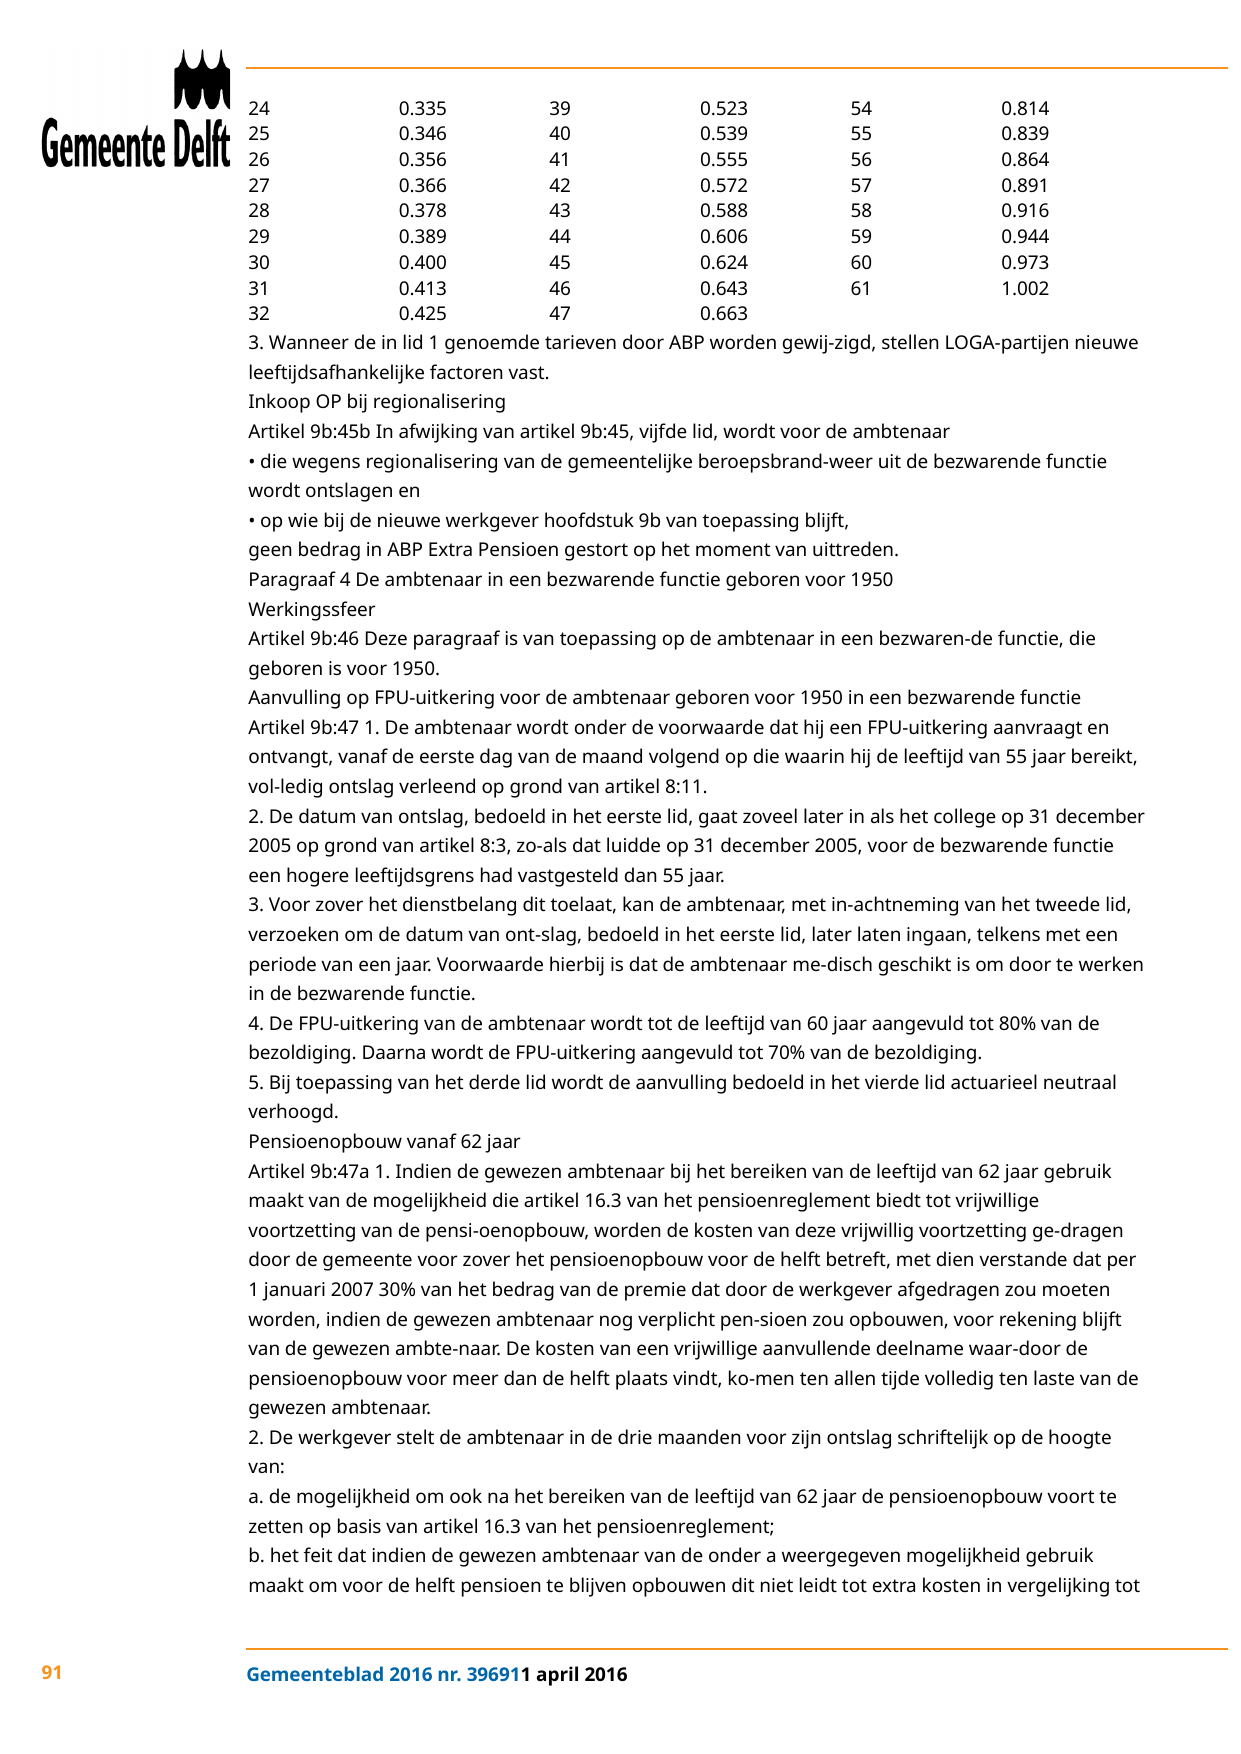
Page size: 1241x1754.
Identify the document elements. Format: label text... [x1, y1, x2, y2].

text Pensioenopbouw vanaf 62 jaar [248, 1128, 1152, 1154]
table_cell 0.663 [700, 301, 850, 326]
table_cell 43 [549, 198, 700, 223]
table_cell 31 [248, 275, 398, 301]
text • die wegens regionalisering van de gemeentelijke beroepsbrand-weer uit de bezwarende functie wordt ontslagen en [248, 448, 1152, 503]
table_cell 0.389 [399, 224, 549, 249]
text Werkingssfeer [248, 596, 1152, 622]
table_cell 0.400 [399, 249, 549, 275]
table_cell 0.839 [1001, 121, 1152, 146]
table_cell 42 [549, 172, 700, 198]
text 2. De werkgever stelt de ambtenaar in de drie maanden voor zijn ontslag schriftelijk op de hoogte van: [248, 1424, 1152, 1479]
table_cell 39 [549, 95, 700, 121]
table_cell 41 [549, 146, 700, 172]
table_cell 0.523 [700, 95, 850, 121]
table_cell 29 [248, 224, 398, 249]
table_cell 0.335 [399, 95, 549, 121]
table_cell 57 [850, 172, 1001, 198]
table_cell 44 [549, 224, 700, 249]
table_cell 61 [850, 275, 1001, 301]
text b. het feit dat indien de gewezen ambtenaar van de onder a weergegeven mogelijkheid gebruik maakt om voor de helft pensioen te blijven opbouwen dit niet leidt tot extra kosten in vergelijking tot [248, 1542, 1152, 1598]
text • op wie bij de nieuwe werkgever hoofdstuk 9b van toepassing blijft, [248, 507, 1152, 533]
table_cell 0.916 [1001, 198, 1152, 223]
table_cell 0.356 [399, 146, 549, 172]
table_cell 58 [850, 198, 1001, 223]
table_cell 55 [850, 121, 1001, 146]
table_cell 0.624 [700, 249, 850, 275]
text geen bedrag in ABP Extra Pensioen gestort op het moment van uittreden. [248, 537, 1152, 562]
table_cell 0.378 [399, 198, 549, 223]
text Artikel 9b:46 Deze paragraaf is van toepassing op de ambtenaar in een bezwaren-de functie, die geboren is voor 1950. [248, 625, 1152, 681]
table_cell [1001, 301, 1152, 326]
text Artikel 9b:47 1. De ambtenaar wordt onder de voorwaarde dat hij een FPU-uitkering aanvraagt en ontvangt, vanaf de eerste dag van de maand volgend op die waarin hij de leeftijd van 55 jaar bereikt, vol-ledig ontslag verleend op grond van artikel 8:11. [248, 714, 1152, 799]
table_cell 56 [850, 146, 1001, 172]
table_cell 54 [850, 95, 1001, 121]
table_cell 0.572 [700, 172, 850, 198]
table_cell 40 [549, 121, 700, 146]
table_cell 0.643 [700, 275, 850, 301]
text 3. Wanneer de in lid 1 genoemde tarieven door ABP worden gewij-zigd, stellen LOGA-partijen nieuwe leeftijdsafhankelijke factoren vast. [248, 329, 1152, 385]
table_cell 25 [248, 121, 398, 146]
table_cell 30 [248, 249, 398, 275]
table_cell 0.814 [1001, 95, 1152, 121]
text 2. De datum van ontslag, bedoeld in het eerste lid, gaat zoveel later in als het college op 31 december 2005 op grond van artikel 8:3, zo-als dat luidde op 31 december 2005, voor de bezwarende functie een hogere leeftijdsgrens had vastgesteld dan 55 jaar. [248, 803, 1152, 888]
table_cell 0.973 [1001, 249, 1152, 275]
text Paragraaf 4 De ambtenaar in een bezwarende functie geboren voor 1950 [248, 566, 1152, 592]
table_cell 0.944 [1001, 224, 1152, 249]
table_cell [850, 301, 1001, 326]
table_cell 0.366 [399, 172, 549, 198]
table_cell 0.555 [700, 146, 850, 172]
table_cell 28 [248, 198, 398, 223]
table_cell 0.891 [1001, 172, 1152, 198]
table_cell 0.539 [700, 121, 850, 146]
table_cell 26 [248, 146, 398, 172]
table_cell 60 [850, 249, 1001, 275]
table_cell 0.425 [399, 301, 549, 326]
table_cell 24 [248, 95, 398, 121]
text 3. Voor zover het dienstbelang dit toelaat, kan de ambtenaar, met in-achtneming van het tweede lid, verzoeken om de datum van ont-slag, bedoeld in het eerste lid, later laten ingaan, telkens met een periode van een jaar. Voorwaarde hierbij is dat de ambtenaar me-disch geschikt is om door te werken in de bezwarende functie. [248, 892, 1152, 1006]
text Inkoop OP bij regionalisering [248, 389, 1152, 414]
table_cell 59 [850, 224, 1001, 249]
table_cell 1.002 [1001, 275, 1152, 301]
text Artikel 9b:47a 1. Indien de gewezen ambtenaar bij het bereiken van de leeftijd van 62 jaar gebruik maakt van de mogelijkheid die artikel 16.3 van het pensioenreglement biedt tot vrijwillige voortzetting van de pensi-oenopbouw, worden de kosten van deze vrijwillig voortzetting ge-dragen door de gemeente voor zover het pensioenopbouw voor de helft betreft, met dien verstande dat per 1 januari 2007 30% van het bedrag van de premie dat door de werkgever afgedragen zou moeten worden, indien de gewezen ambtenaar nog verplicht pen-sioen zou opbouwen, voor rekening blijft van de gewezen ambte-naar. De kosten van een vrijwillige aanvullende deelname waar-door de pensioenopbouw voor meer dan de helft plaats vindt, ko-men ten allen tijde volledig ten laste van de gewezen ambtenaar. [248, 1158, 1152, 1420]
text 4. De FPU-uitkering van de ambtenaar wordt tot de leeftijd van 60 jaar aangevuld tot 80% van de bezoldiging. Daarna wordt de FPU-uitkering aangevuld tot 70% van de bezoldiging. [248, 1010, 1152, 1065]
text Artikel 9b:45b In afwijking van artikel 9b:45, vijfde lid, wordt voor de ambtenaar [248, 418, 1152, 444]
text a. de mogelijkheid om ook na het bereiken van de leeftijd van 62 jaar de pensioenopbouw voort te zetten op basis van artikel 16.3 van het pensioenreglement; [248, 1483, 1152, 1539]
table_cell 0.413 [399, 275, 549, 301]
table_cell 0.346 [399, 121, 549, 146]
table_cell 0.864 [1001, 146, 1152, 172]
table_cell 32 [248, 301, 398, 326]
table_cell 27 [248, 172, 398, 198]
table_cell 45 [549, 249, 700, 275]
text Aanvulling op FPU-uitkering voor de ambtenaar geboren voor 1950 in een bezwarende functie [248, 684, 1152, 710]
table_cell 0.588 [700, 198, 850, 223]
picture [41, 47, 231, 172]
text 5. Bij toepassing van het derde lid wordt de aanvulling bedoeld in het vierde lid actuarieel neutraal verhoogd. [248, 1069, 1152, 1124]
table_cell 47 [549, 301, 700, 326]
table_cell 0.606 [700, 224, 850, 249]
table_cell 46 [549, 275, 700, 301]
